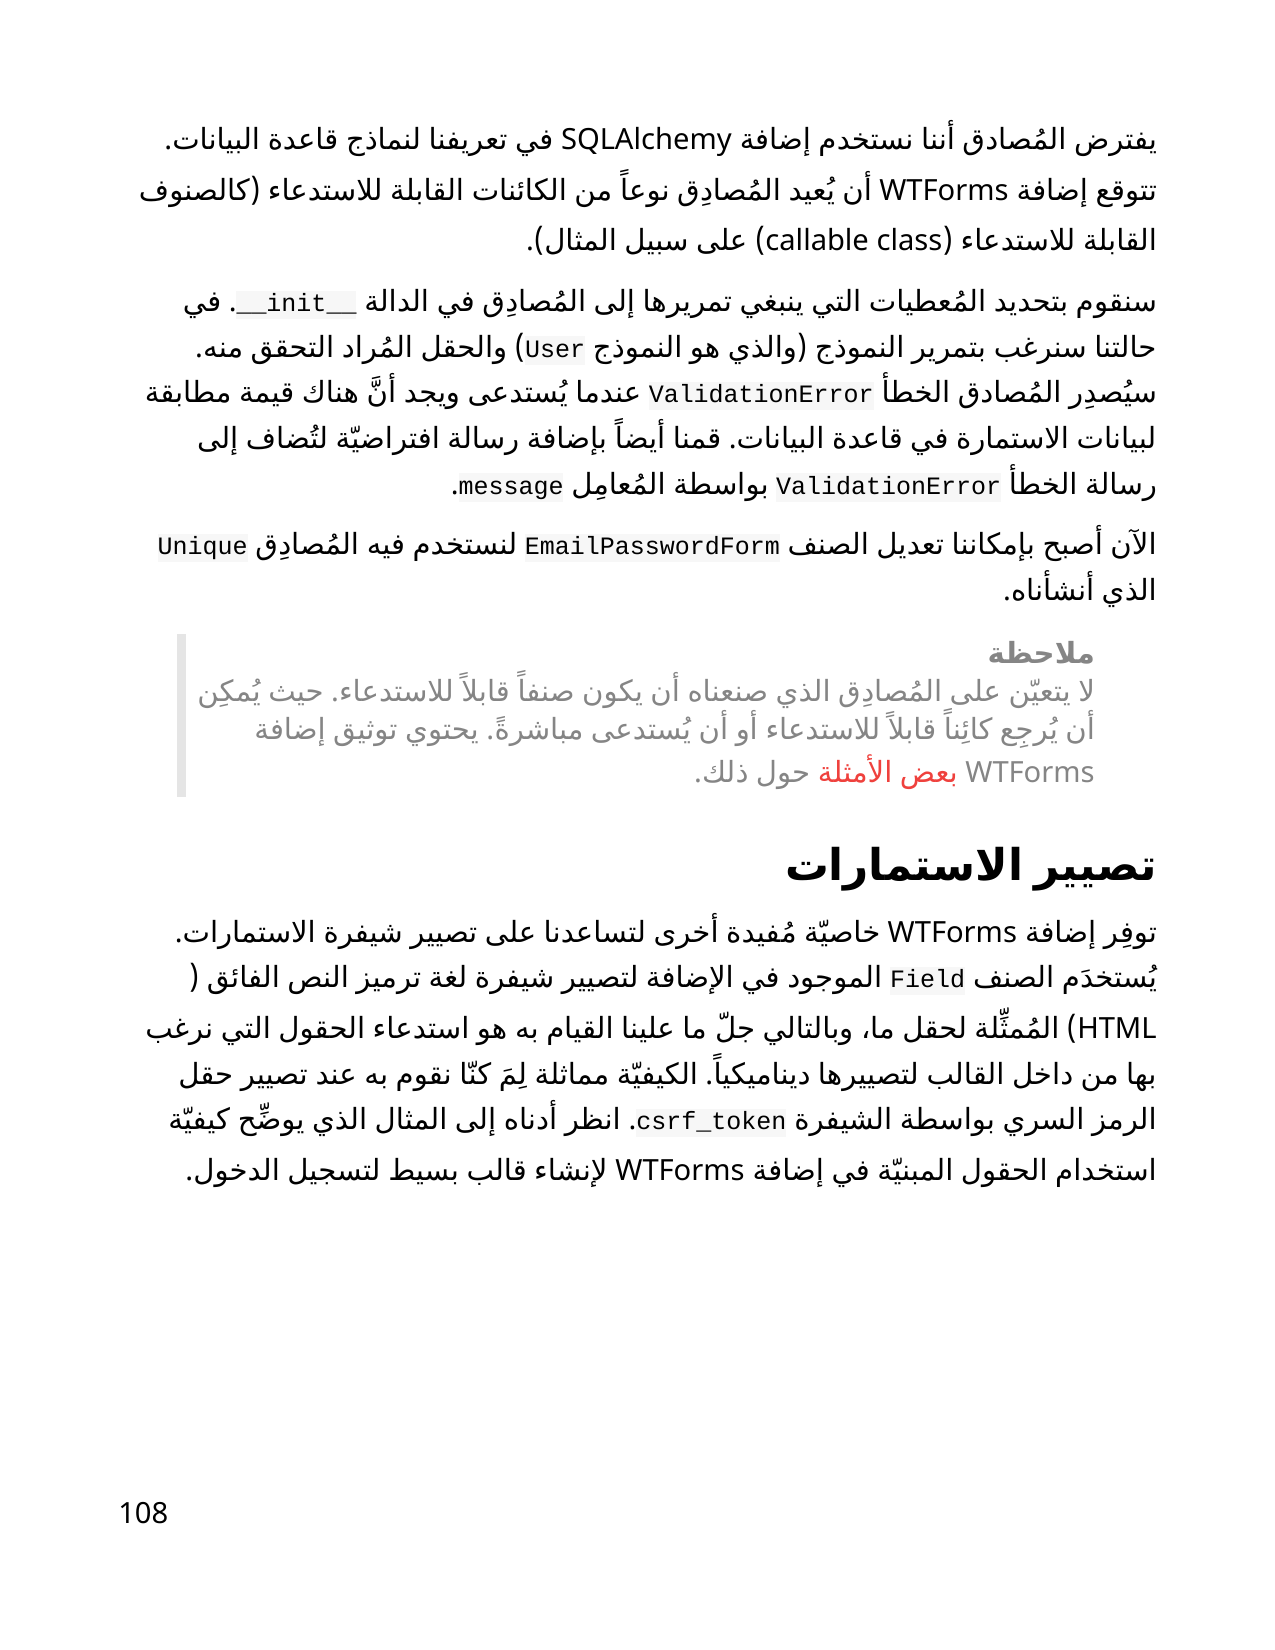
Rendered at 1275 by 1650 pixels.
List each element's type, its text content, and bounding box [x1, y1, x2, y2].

subtitle تصيير الاستمارات [118, 841, 1157, 898]
text سنقوم بتحديد المُعطيات التي ينبغي تمريرها إلى المُصادِق في الدالة __init__. في حالتنا سنرغب بتمرير النموذج (والذي هو النموذج User) والحقل المُراد التحقق منه. سيُصدِر المُصادق الخطأ ValidationError عندما يُستدعى ويجد أنَّ هناك قيمة مطابقة لبيانات الاستمارة في قاعدة البيانات. قمنا أيضاً بإضافة رسالة افتراضيّة لتُضاف إلى رسالة الخطأ ValidationError بواسطة المُعامِل message. [118, 286, 1157, 506]
text ملاحظة لا يتعيّن على المُصادِق الذي صنعناه أن يكون صنفاً قابلاً للاستدعاء. حيث يُمكِن أن يُرجِع كائِناً قابلاً للاستدعاء أو أن يُستدعى مباشرةً. يحتوي توثيق إضافة WTForms بعض الأمثلة حول ذلك. [186, 634, 1098, 797]
text الآن أصبح بإمكاننا تعديل الصنف EmailPasswordForm لنستخدم فيه المُصادِق Unique الذي أنشأناه. [118, 528, 1157, 612]
text توفِر إضافة WTForms خاصيّة مُفيدة أخرى لتساعدنا على تصيير شيفرة الاستمارات. يُستخدَم الصنف Field الموجود في الإضافة لتصيير شيفرة لغة ترميز النص الفائق (HTML) المُمثِّلة لحقل ما، وبالتالي جلّ ما علينا القيام به هو استدعاء الحقول التي نرغب بها من داخل القالب لتصييرها ديناميكياً. الكيفيّة مماثلة لِمَ كنّا نقوم به عند تصيير حقل الرمز السري بواسطة الشيفرة csrf_token. انظر أدناه إلى المثال الذي يوضِّح كيفيّة استخدام الحقول المبنيّة في إضافة WTForms لإنشاء قالب بسيط لتسجيل الدخول. [118, 911, 1157, 1192]
text يفترض المُصادق أننا نستخدم إضافة SQLAlchemy في تعريفنا لنماذج قاعدة البيانات. تتوقع إضافة WTForms أن يُعيد المُصادِق نوعاً من الكائنات القابلة للاستدعاء (كالصنوف القابلة للاستدعاء (callable class) على سبيل المثال). [118, 118, 1157, 262]
